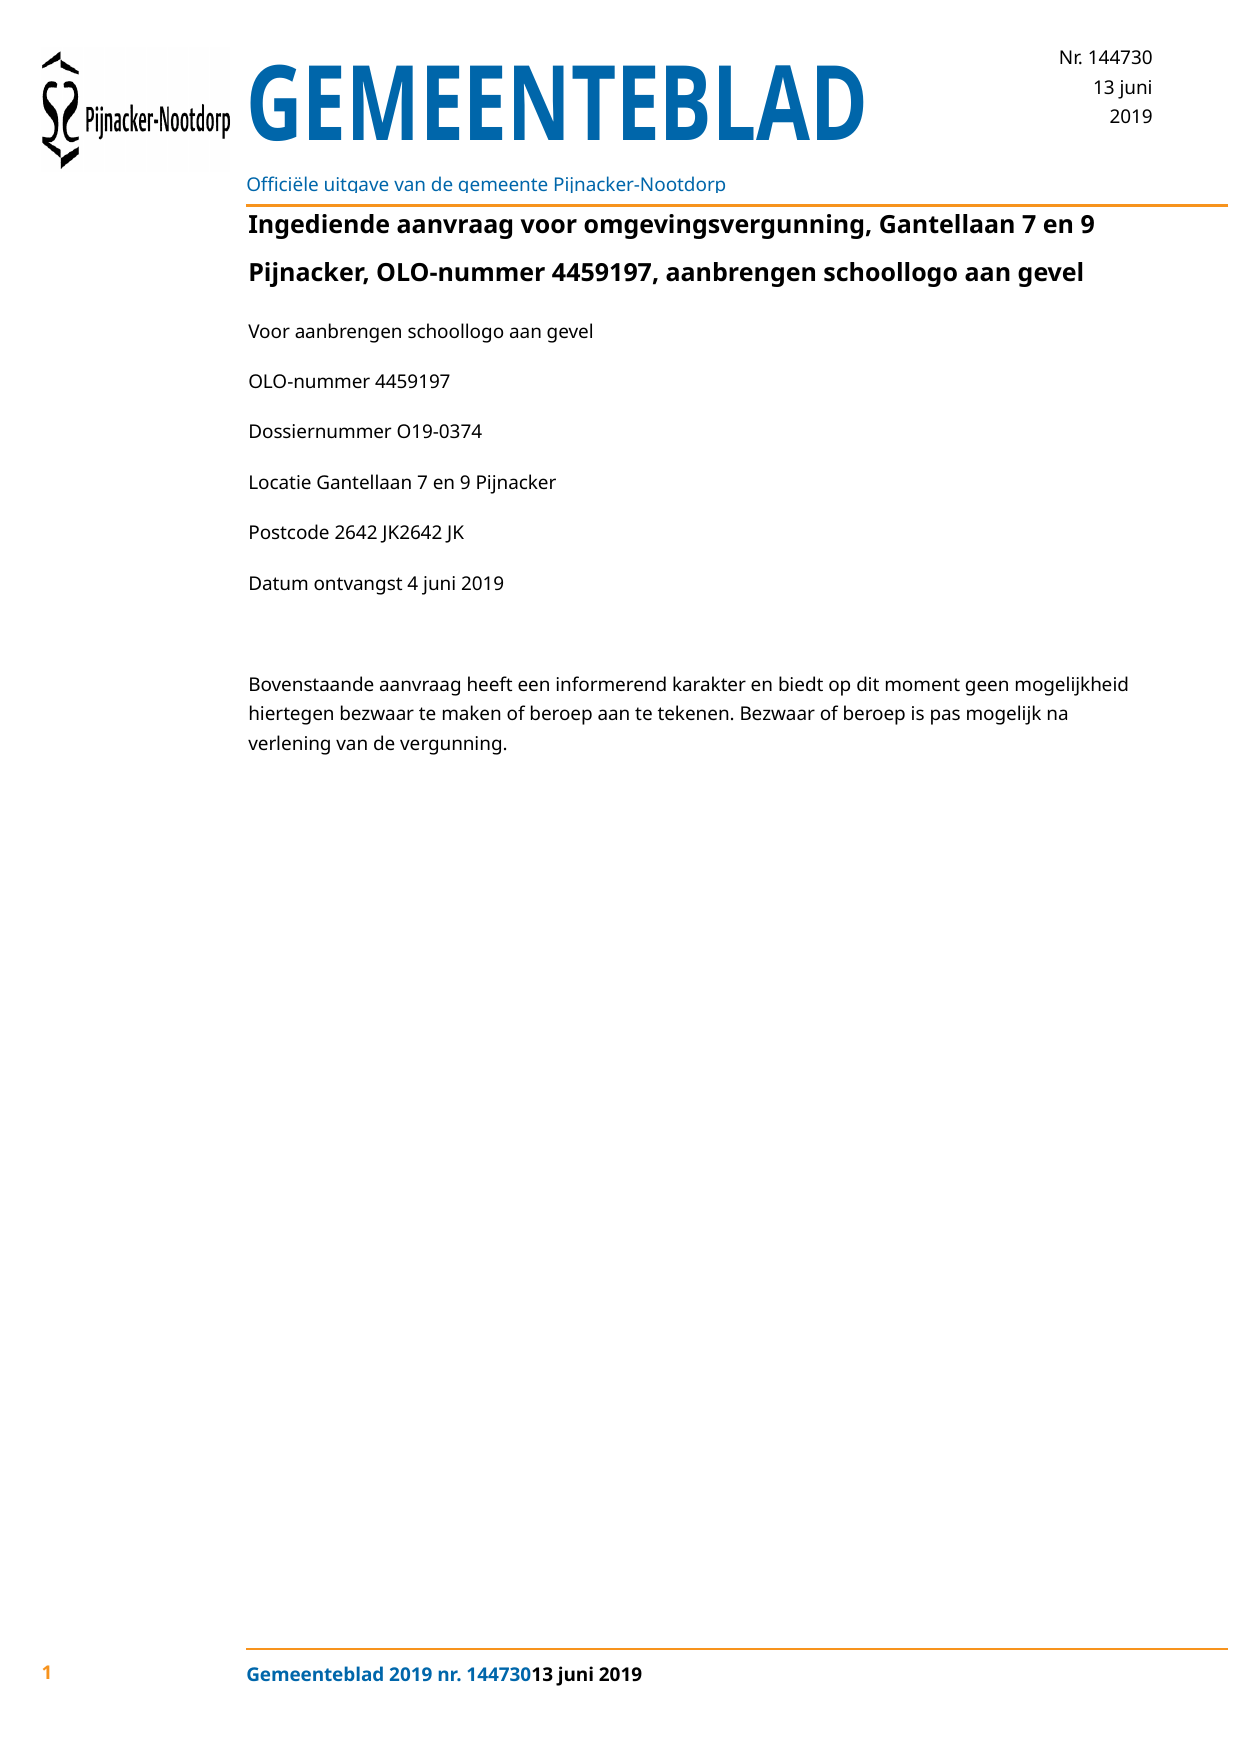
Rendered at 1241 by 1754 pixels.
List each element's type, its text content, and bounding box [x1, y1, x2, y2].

text Datum ontvangst 4 juni 2019 [248, 570, 1152, 596]
text Ingediende aanvraag voor omgevingsvergunning, Gantellaan 7 en 9 Pijnacker, OLO-nummer 4459197, aanbrengen schoollogo aan gevel [248, 207, 1152, 288]
text Voor aanbrengen schoollogo aan gevel [248, 318, 1152, 344]
text Locatie Gantellaan 7 en 9 Pijnacker [248, 469, 1152, 495]
text OLO-nummer 4459197 [248, 368, 1152, 394]
text Dossiernummer O19-0374 [248, 419, 1152, 444]
picture [41, 47, 231, 172]
text Bovenstaande aanvraag heeft een informerend karakter en biedt op dit moment geen mogelijkheid hiertegen bezwaar te maken of beroep aan te tekenen. Bezwaar of beroep is pas mogelijk na verlening van de vergunning. [248, 671, 1152, 756]
text Postcode 2642 JK2642 JK [248, 519, 1152, 545]
